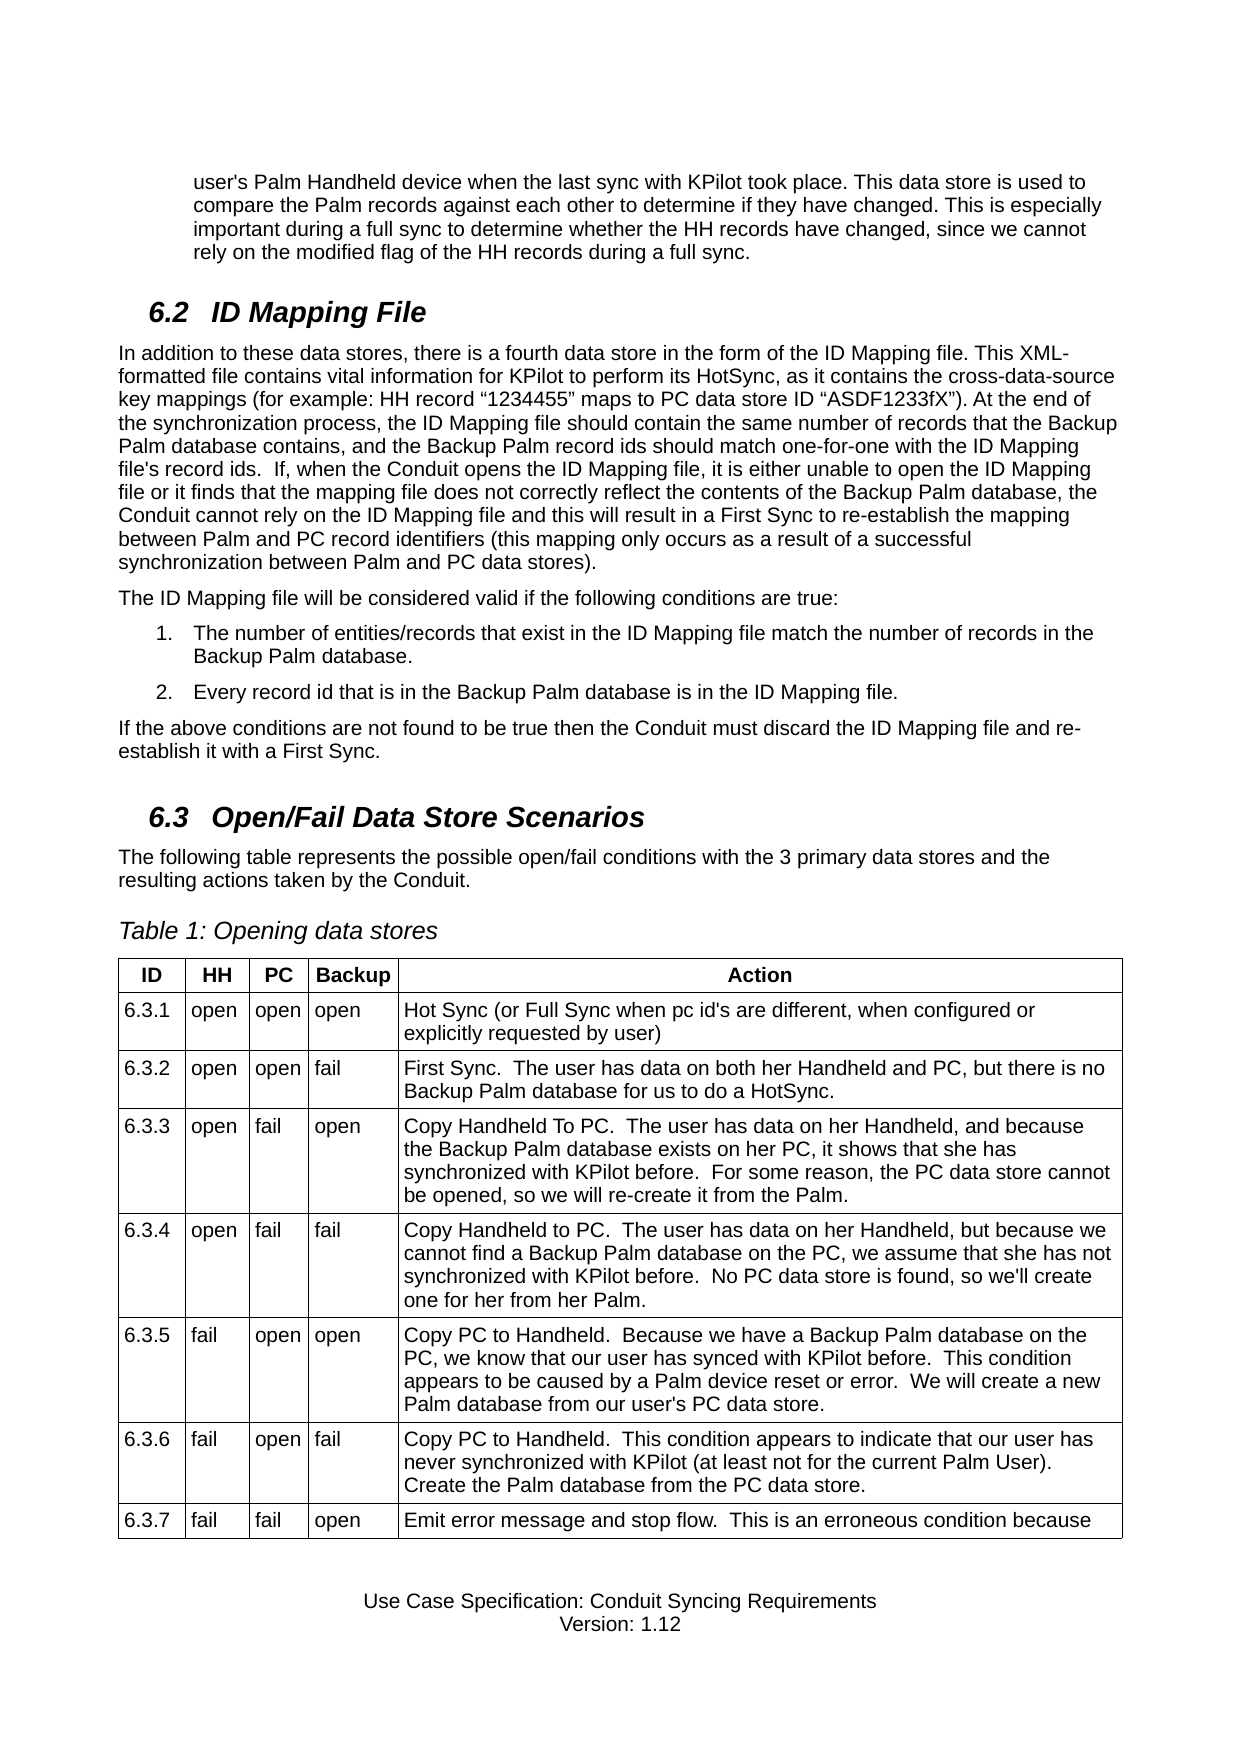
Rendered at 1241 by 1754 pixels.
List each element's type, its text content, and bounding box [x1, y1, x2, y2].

table_cell 6.3.7 [119, 1504, 185, 1538]
table_cell Copy PC to Handheld. Because we have a Backup Palm database on the PC, we know that our user has synced with KPilot before. This condition appears to be caused by a Palm device reset or error. We will create a new Palm database from our user's PC data store. [399, 1318, 1122, 1422]
table_cell open [250, 1423, 308, 1503]
subtitle ID Mapping File [148, 296, 1122, 329]
text If the above conditions are not found to be true then the Conduit must discard the ID Mapping file and re-establish it with a First Sync. [118, 717, 1122, 763]
table_cell fail [186, 1504, 249, 1538]
table_cell Copy Handheld to PC. The user has data on her Handheld, but because we cannot find a Backup Palm database on the PC, we assume that she has not synchronized with KPilot before. No PC data store is found, so we'll create one for her from her Palm. [399, 1214, 1122, 1317]
table_cell fail [309, 1214, 398, 1317]
table_header HH [186, 959, 249, 992]
text The ID Mapping file will be considered valid if the following conditions are true: [118, 586, 1122, 609]
table_cell open [309, 993, 398, 1050]
table_cell 6.3.1 [119, 993, 185, 1050]
list Every record id that is in the Backup Palm database is in the ID Mapping file. [156, 681, 1122, 704]
table_cell open [309, 1318, 398, 1422]
list The number of entities/records that exist in the ID Mapping file match the number of records in the Backup Palm database. [156, 622, 1122, 668]
table_cell Emit error message and stop flow. This is an erroneous condition because [399, 1504, 1122, 1538]
table_cell open [186, 1214, 249, 1317]
table_cell fail [250, 1109, 308, 1213]
table_cell First Sync. The user has data on both her Handheld and PC, but there is no Backup Palm database for us to do a HotSync. [399, 1051, 1122, 1108]
table_cell fail [186, 1423, 249, 1503]
table_cell open [250, 1318, 308, 1422]
table_cell Copy PC to Handheld. This condition appears to indicate that our user has never synchronized with KPilot (at least not for the current Palm User). Create the Palm database from the PC data store. [399, 1423, 1122, 1503]
table_cell fail [309, 1423, 398, 1503]
table_cell fail [250, 1214, 308, 1317]
text The following table represents the possible open/fail conditions with the 3 primary data stores and the resulting actions taken by the Conduit. [118, 846, 1122, 892]
subtitle Open/Fail Data Store Scenarios [148, 801, 1122, 833]
table_cell open [250, 993, 308, 1050]
text In addition to these data stores, there is a fourth data store in the form of the ID Mapping file. This XML-formatted file contains vital information for KPilot to perform its HotSync, as it contains the cross-data-source key mappings (for example: HH record “1234455” maps to PC data store ID “ASDF1233fX”). At the end of the synchronization process, the ID Mapping file should contain the same number of records that the Backup Palm database contains, and the Backup Palm record ids should match one-for-one with the ID Mapping file's record ids. If, when the Conduit opens the ID Mapping file, it is either unable to open the ID Mapping file or it finds that the mapping file does not correctly reflect the contents of the Backup Palm database, the Conduit cannot rely on the ID Mapping file and this will result in a First Sync to re-establish the mapping between Palm and PC record identifiers (this mapping only occurs as a result of a successful synchronization between Palm and PC data stores). [118, 341, 1122, 574]
table_cell Hot Sync (or Full Sync when pc id's are different, when configured or explicitly requested by user) [399, 993, 1122, 1050]
table_cell fail [309, 1051, 398, 1108]
text Table 1: Opening data stores [118, 917, 1122, 945]
table_cell 6.3.2 [119, 1051, 185, 1108]
table_cell open [309, 1109, 398, 1213]
table_cell open [250, 1051, 308, 1108]
table_cell fail [186, 1318, 249, 1422]
table_cell Copy Handheld To PC. The user has data on her Handheld, and because the Backup Palm database exists on her PC, it shows that she has synchronized with KPilot before. For some reason, the PC data store cannot be opened, so we will re-create it from the Palm. [399, 1109, 1122, 1213]
table_header Backup [309, 959, 398, 992]
table_cell 6.3.4 [119, 1214, 185, 1317]
subtitle user's Palm Handheld device when the last sync with KPilot took place. This data store is used to compare the Palm records against each other to determine if they have changed. This is especially important during a full sync to determine whether the HH records have changed, since we cannot rely on the modified flag of the HH records during a full sync. [193, 171, 1122, 264]
table_cell 6.3.5 [119, 1318, 185, 1422]
table_header PC [250, 959, 308, 992]
table_cell open [186, 993, 249, 1050]
table_cell open [309, 1504, 398, 1538]
table_cell open [186, 1051, 249, 1108]
table_cell fail [250, 1504, 308, 1538]
table_cell open [186, 1109, 249, 1213]
table_header Action [399, 959, 1122, 992]
table_cell 6.3.6 [119, 1423, 185, 1503]
table_header ID [119, 959, 185, 992]
table_cell 6.3.3 [119, 1109, 185, 1213]
